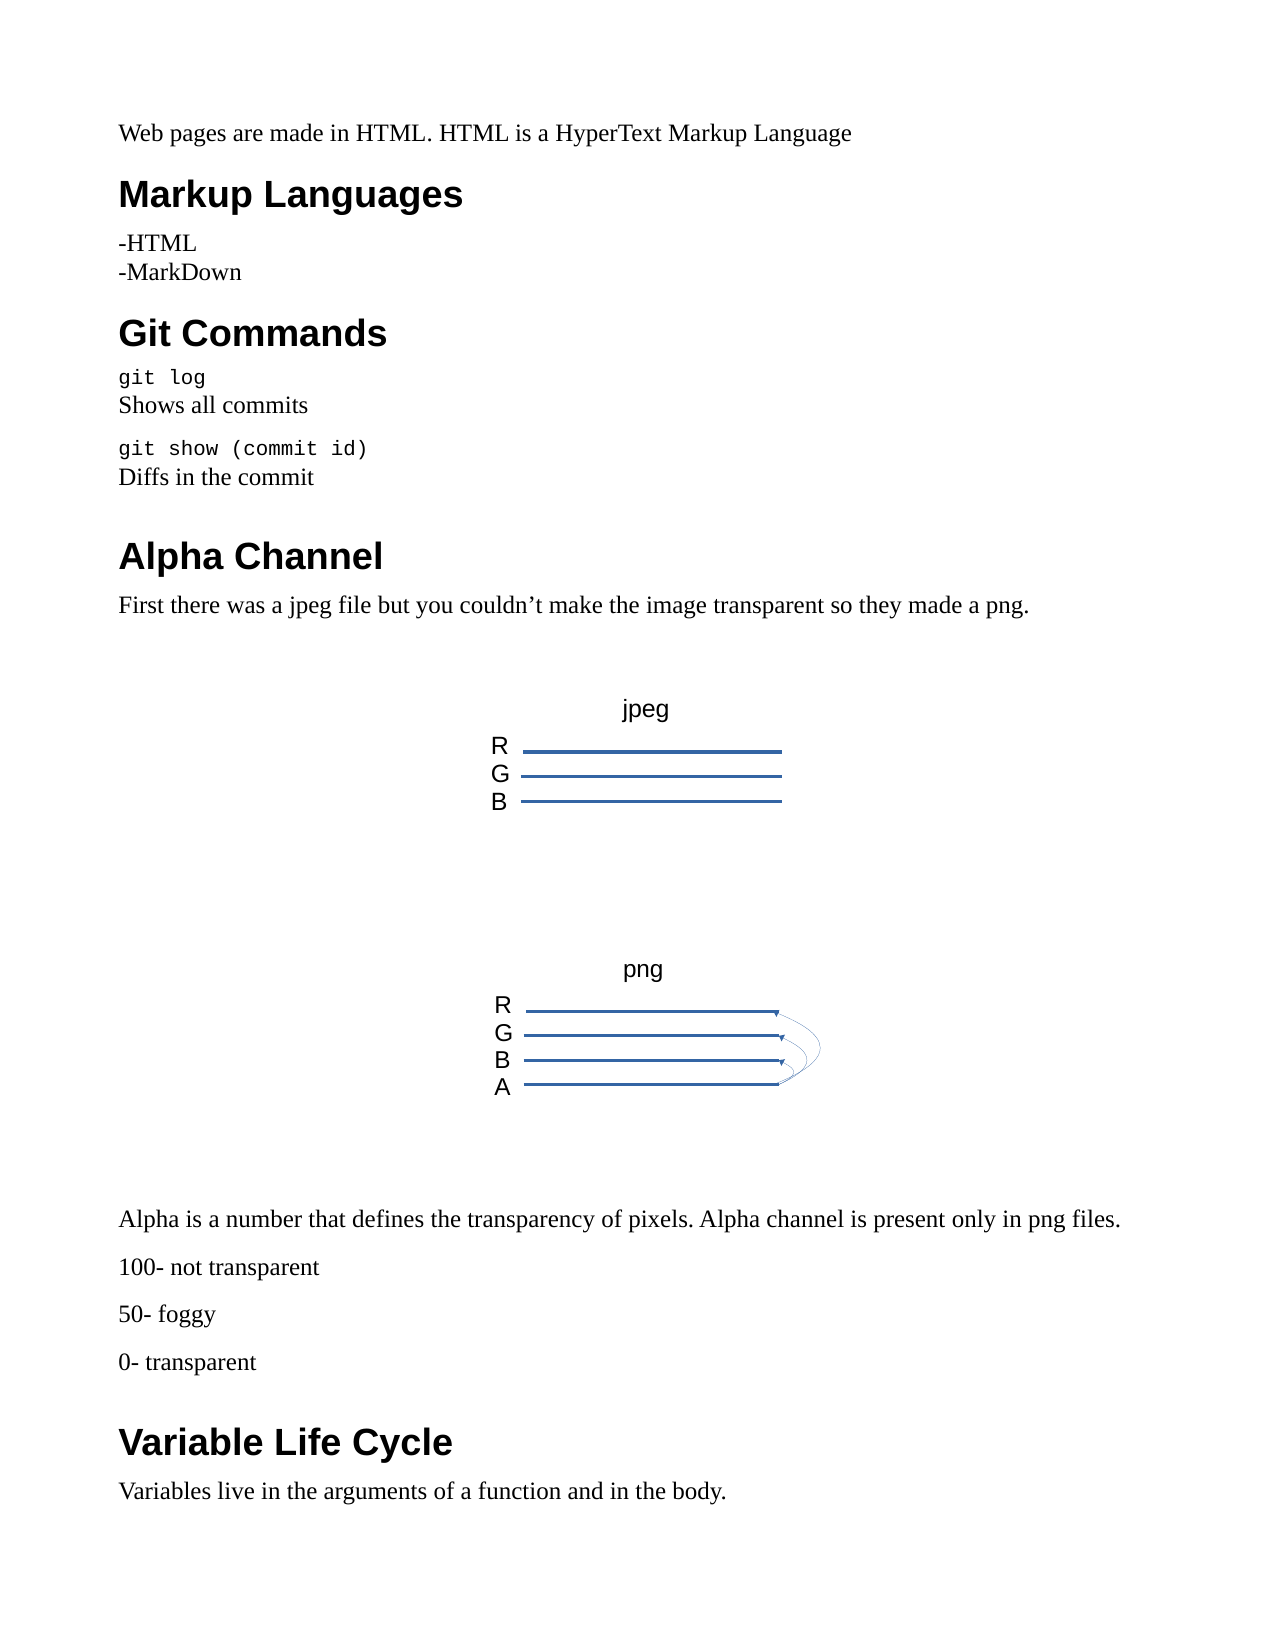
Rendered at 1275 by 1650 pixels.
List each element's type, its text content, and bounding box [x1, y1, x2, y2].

text git log [118, 367, 1157, 390]
text Variables live in the arguments of a function and in the body. [118, 1476, 1157, 1504]
text 50- foggy [118, 1299, 1157, 1328]
text 100- not transparent [118, 1252, 1157, 1281]
subtitle Variable Life Cycle [118, 1420, 1157, 1463]
text Diffs in the commit [118, 462, 1157, 490]
text 0- transparent [118, 1347, 1157, 1376]
text First there was a jpeg file but you couldn’t make the image transparent so they made a png. [118, 590, 1157, 619]
text Web pages are made in HTML. HTML is a HyperText Markup Language [118, 118, 1157, 147]
subtitle Alpha Channel [118, 534, 1157, 578]
text git show (commit id) [118, 438, 1157, 462]
text Alpha is a number that defines the transparency of pixels. Alpha channel is present only in png files. [118, 1204, 1157, 1233]
subtitle Markup Languages [118, 172, 1157, 216]
subtitle Git Commands [118, 311, 1157, 354]
text Shows all commits [118, 390, 1157, 419]
text -HTML [118, 228, 1157, 257]
text -MarkDown [118, 257, 1157, 286]
